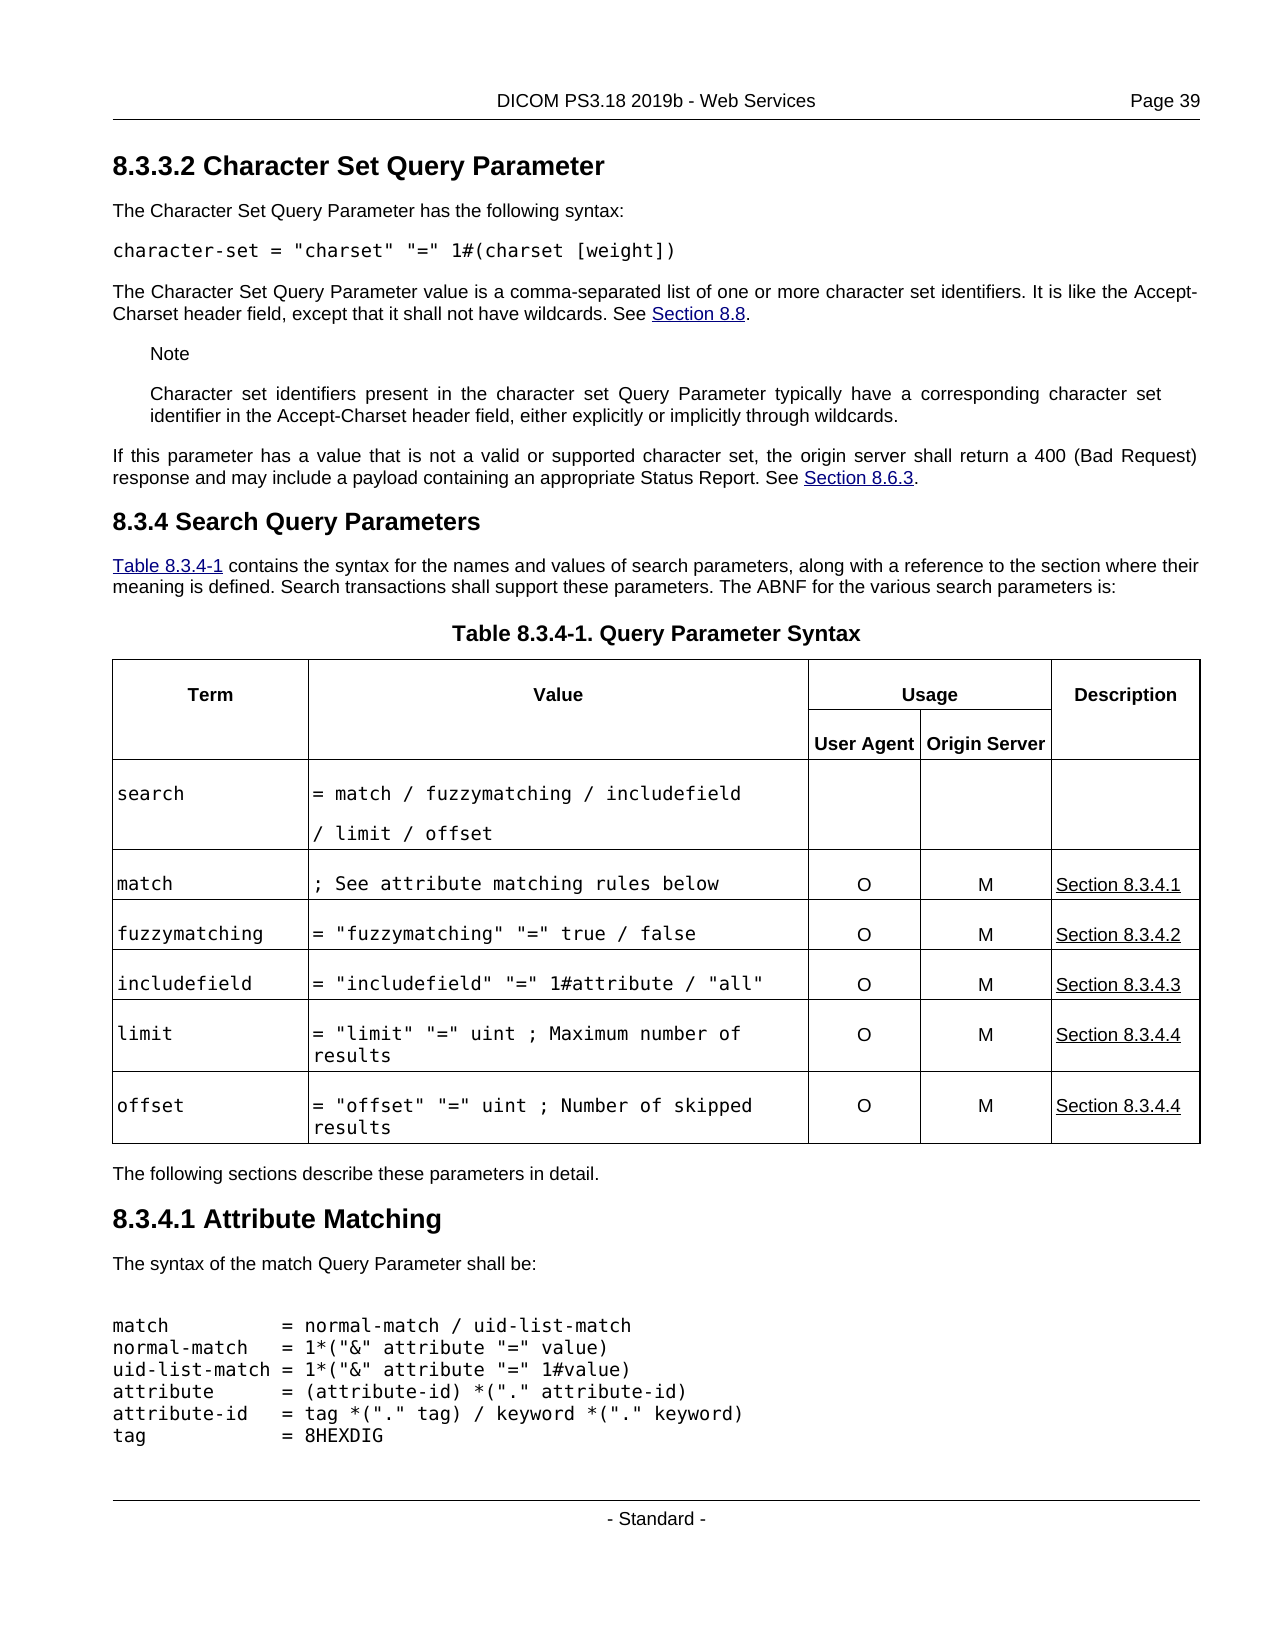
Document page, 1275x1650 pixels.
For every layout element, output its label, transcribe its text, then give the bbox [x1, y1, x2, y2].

table_cell Origin Server [921, 710, 1051, 759]
table_cell M [921, 900, 1051, 949]
table_cell M [921, 1000, 1051, 1071]
text 8.3.4.1 Attribute Matching [112, 1203, 1200, 1234]
text 8.3.4 Search Query Parameters [112, 507, 1200, 536]
table_cell offset [113, 1072, 308, 1143]
table_cell includefield [113, 950, 308, 999]
text The syntax of the match Query Parameter shall be: [112, 1253, 1200, 1275]
table_cell [921, 760, 1051, 849]
table_cell [809, 760, 920, 849]
table_header Usage [809, 660, 1051, 709]
table_cell ; See attribute matching rules below [309, 850, 808, 899]
text If this parameter has a value that is not a valid or supported character set, the origin server shall return a 400 (Bad Request) response and may include a payload containing an appropriate Status Report. See Section 8.6.3. [112, 445, 1200, 488]
table_cell Section 8.3.4.3 [1052, 950, 1199, 999]
table_cell match [113, 850, 308, 899]
table_cell = "limit" "=" uint ; Maximum number of results [309, 1000, 808, 1071]
table_cell O [809, 900, 920, 949]
table_cell O [809, 1000, 920, 1071]
table_header Description [1052, 660, 1199, 759]
table_cell search [113, 760, 308, 849]
table_cell O [809, 850, 920, 899]
table_cell limit [113, 1000, 308, 1071]
table_header Value [309, 660, 808, 759]
text The Character Set Query Parameter has the following syntax: [112, 200, 1200, 222]
text Note [150, 343, 1162, 364]
table_header Term [113, 660, 308, 759]
text Table 8.3.4-1 contains the syntax for the names and values of search parameters, along with a reference to the section where their meaning is defined. Search transactions shall support these parameters. The ABNF for the various search parameters is: [112, 554, 1200, 597]
text character-set = "charset" "=" 1#(charset [weight]) [112, 240, 1200, 262]
table_cell M [921, 1072, 1051, 1143]
table_cell M [921, 850, 1051, 899]
table_cell User Agent [809, 710, 920, 759]
table_cell M [921, 950, 1051, 999]
table_cell = "offset" "=" uint ; Number of skipped results [309, 1072, 808, 1143]
table_cell Section 8.3.4.1 [1052, 850, 1199, 899]
table_cell Section 8.3.4.4 [1052, 1000, 1199, 1071]
table_cell = "fuzzymatching" "=" true / false [309, 900, 808, 949]
table_cell = "includefield" "=" 1#attribute / "all" [309, 950, 808, 999]
table_cell O [809, 950, 920, 999]
text Character set identifiers present in the character set Query Parameter typically have a corresponding character set identifier in the Accept-Charset header field, either explicitly or implicitly through wildcards. [150, 383, 1162, 426]
text The following sections describe these parameters in detail. [112, 1163, 1200, 1184]
text 8.3.3.2 Character Set Query Parameter [112, 150, 1200, 181]
table_cell Section 8.3.4.2 [1052, 900, 1199, 949]
text Table 8.3.4-1. Query Parameter Syntax [112, 620, 1200, 646]
text match = normal-match / uid-list-match normal-match = 1*("&" attribute "=" value) uid-list-match = 1*("&" attribute "=" 1#value) attribute = (attribute-id) *("." attribute-id) attribute-id = tag *("." tag) / keyword *("." keyword) tag = 8HEXDIG [112, 1293, 1200, 1475]
text The Character Set Query Parameter value is a comma-separated list of one or more character set identifiers. It is like the Accept-Charset header field, except that it shall not have wildcards. See Section 8.8. [112, 281, 1200, 324]
table_cell [1052, 760, 1199, 849]
table_cell = match / fuzzymatching / includefield / limit / offset [309, 760, 808, 849]
table_cell O [809, 1072, 920, 1143]
table_cell fuzzymatching [113, 900, 308, 949]
table_cell Section 8.3.4.4 [1052, 1072, 1199, 1143]
